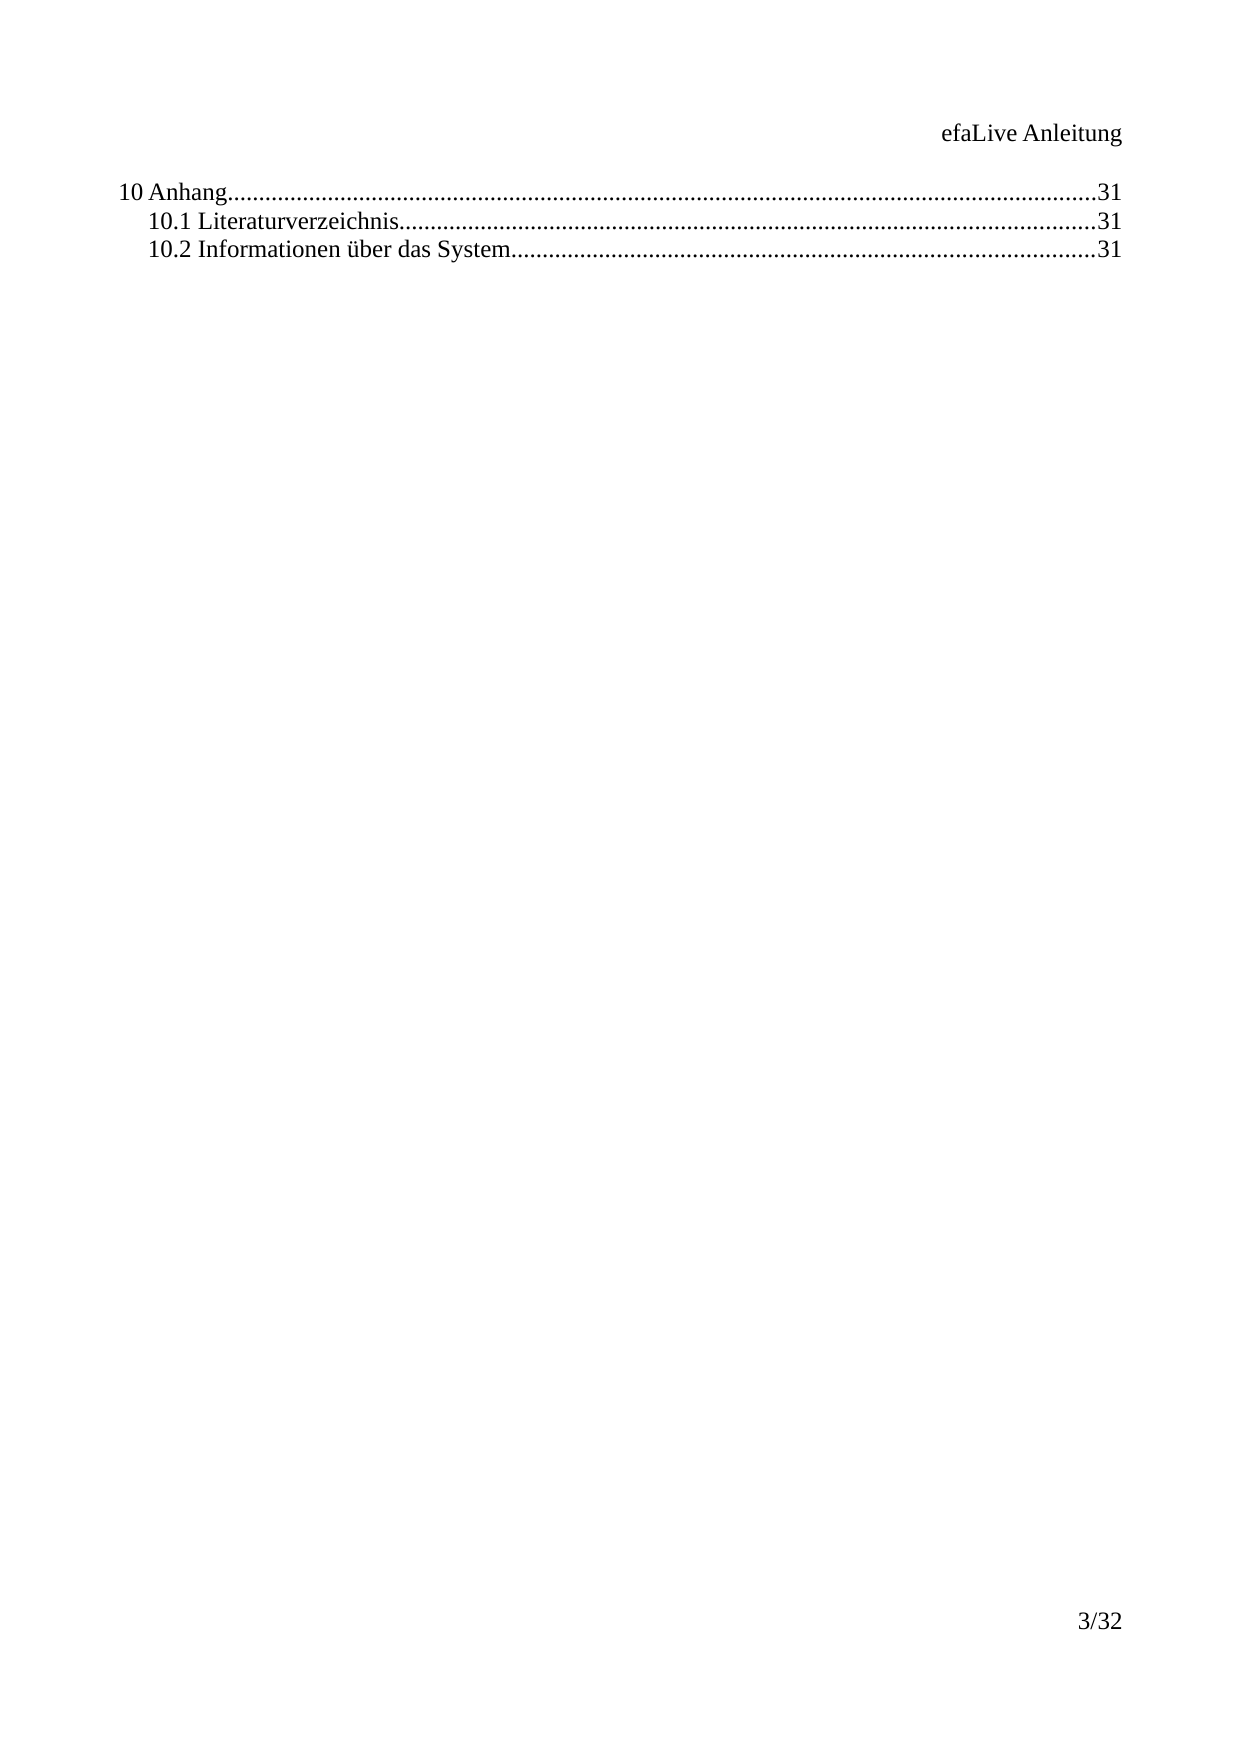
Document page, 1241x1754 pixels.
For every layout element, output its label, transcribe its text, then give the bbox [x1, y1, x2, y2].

text 10 Anhang 31 [118, 177, 1122, 206]
text 10.1 Literaturverzeichnis 31 [148, 206, 1122, 234]
text 10.2 Informationen über das System 31 [148, 234, 1122, 263]
